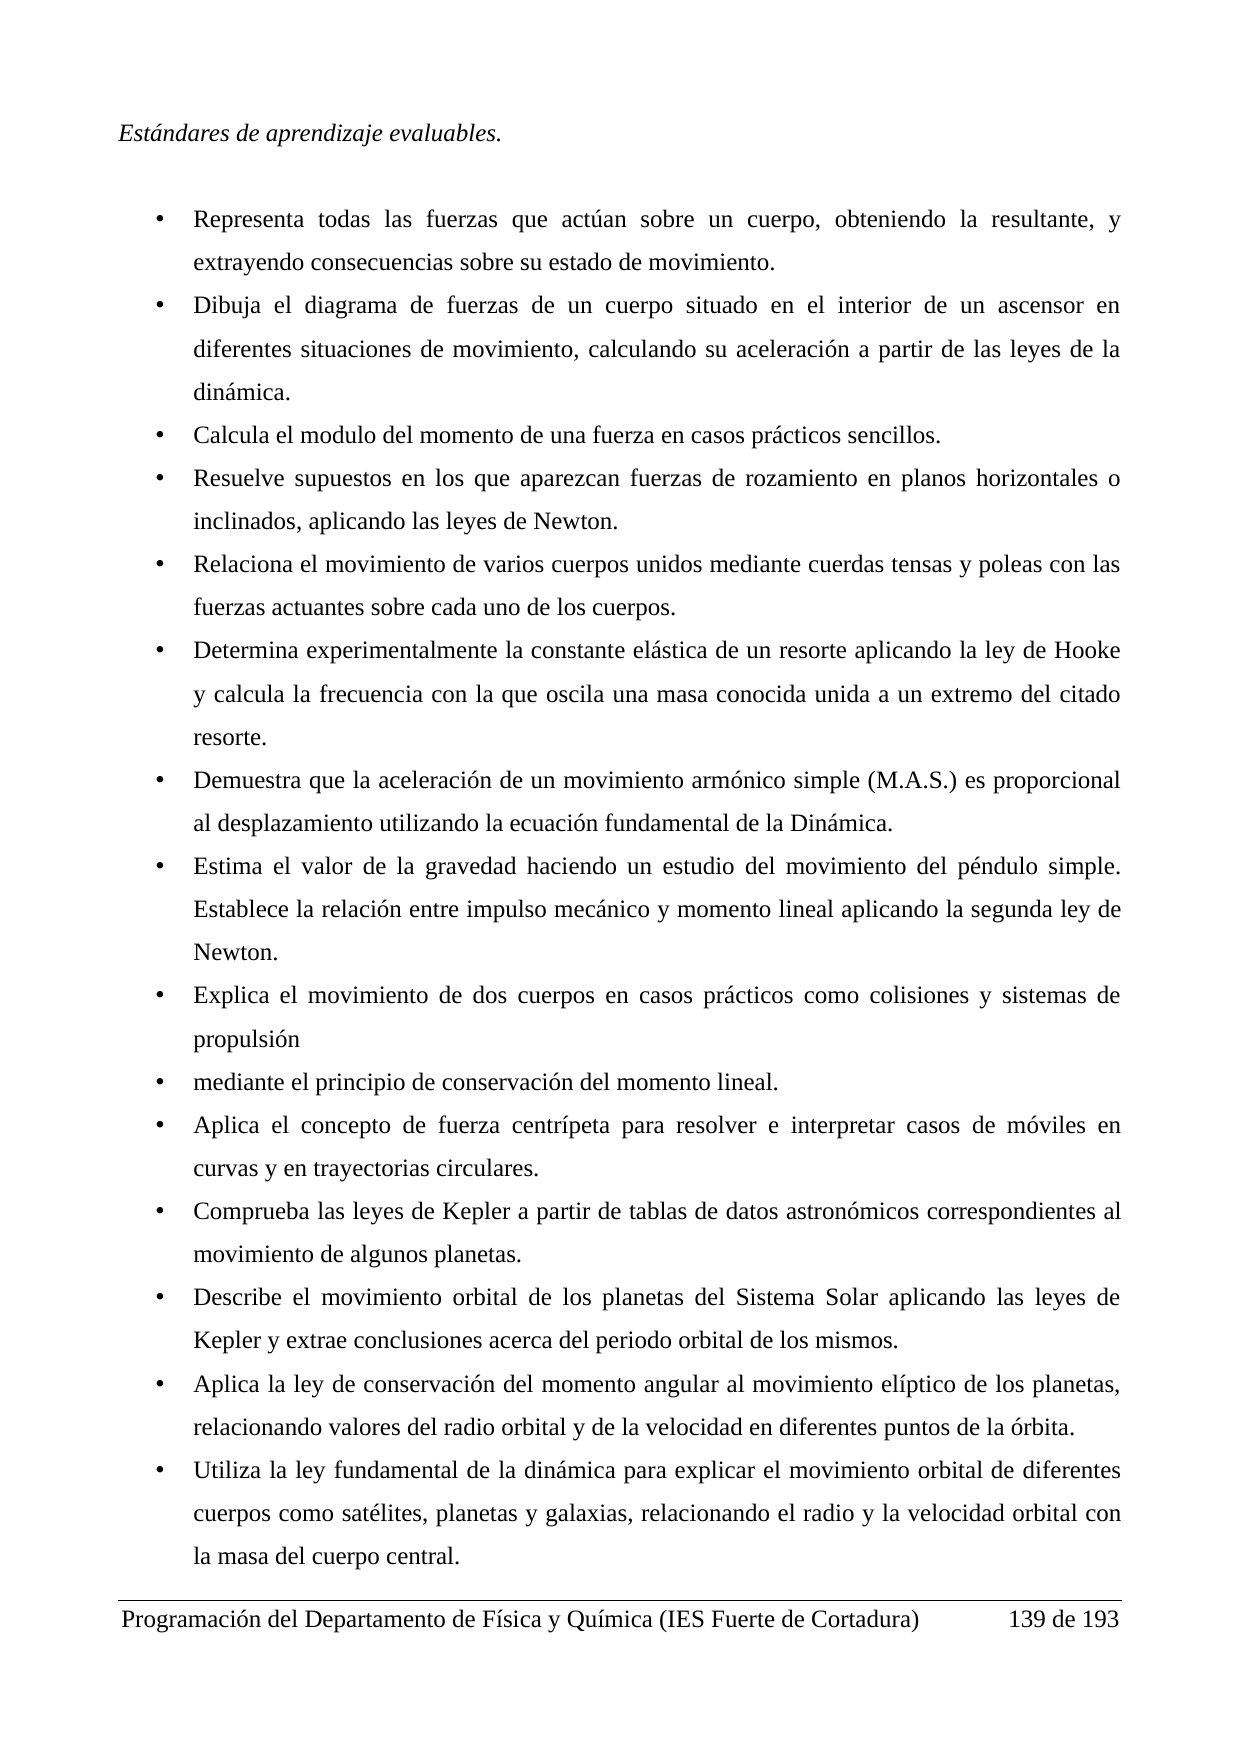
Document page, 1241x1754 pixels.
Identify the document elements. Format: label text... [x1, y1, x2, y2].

list Explica el movimiento de dos cuerpos en casos prácticos como colisiones y sistemas de propulsión [156, 981, 1122, 1052]
list mediante el principio de conservación del momento lineal. [156, 1067, 1122, 1096]
list Determina experimentalmente la constante elástica de un resorte aplicando la ley de Hooke y calcula la frecuencia con la que oscila una masa conocida unida a un extremo del citado resorte. [156, 636, 1122, 751]
list Demuestra que la aceleración de un movimiento armónico simple (M.A.S.) es proporcional al desplazamiento utilizando la ecuación fundamental de la Dinámica. [156, 765, 1122, 837]
list Estima el valor de la gravedad haciendo un estudio del movimiento del péndulo simple. Establece la relación entre impulso mecánico y momento lineal aplicando la segunda ley de Newton. [156, 851, 1122, 966]
list Dibuja el diagrama de fuerzas de un cuerpo situado en el interior de un ascensor en diferentes situaciones de movimiento, calculando su aceleración a partir de las leyes de la dinámica. [156, 291, 1122, 406]
list Resuelve supuestos en los que aparezcan fuerzas de rozamiento en planos horizontales o inclinados, aplicando las leyes de Newton. [156, 463, 1122, 535]
list Representa todas las fuerzas que actúan sobre un cuerpo, obteniendo la resultante, y extrayendo consecuencias sobre su estado de movimiento. [156, 204, 1122, 276]
list Comprueba las leyes de Kepler a partir de tablas de datos astronómicos correspondientes al movimiento de algunos planetas. [156, 1196, 1122, 1268]
text Estándares de aprendizaje evaluables. [118, 118, 1122, 147]
list Relaciona el movimiento de varios cuerpos unidos mediante cuerdas tensas y poleas con las fuerzas actuantes sobre cada uno de los cuerpos. [156, 549, 1122, 621]
list Utiliza la ley fundamental de la dinámica para explicar el movimiento orbital de diferentes cuerpos como satélites, planetas y galaxias, relacionando el radio y la velocidad orbital con la masa del cuerpo central. [156, 1455, 1122, 1570]
list Describe el movimiento orbital de los planetas del Sistema Solar aplicando las leyes de Kepler y extrae conclusiones acerca del periodo orbital de los mismos. [156, 1282, 1122, 1354]
list Aplica la ley de conservación del momento angular al movimiento elíptico de los planetas, relacionando valores del radio orbital y de la velocidad en diferentes puntos de la órbita. [156, 1369, 1122, 1441]
list Aplica el concepto de fuerza centrípeta para resolver e interpretar casos de móviles en curvas y en trayectorias circulares. [156, 1110, 1122, 1182]
list Calcula el modulo del momento de una fuerza en casos prácticos sencillos. [156, 420, 1122, 449]
